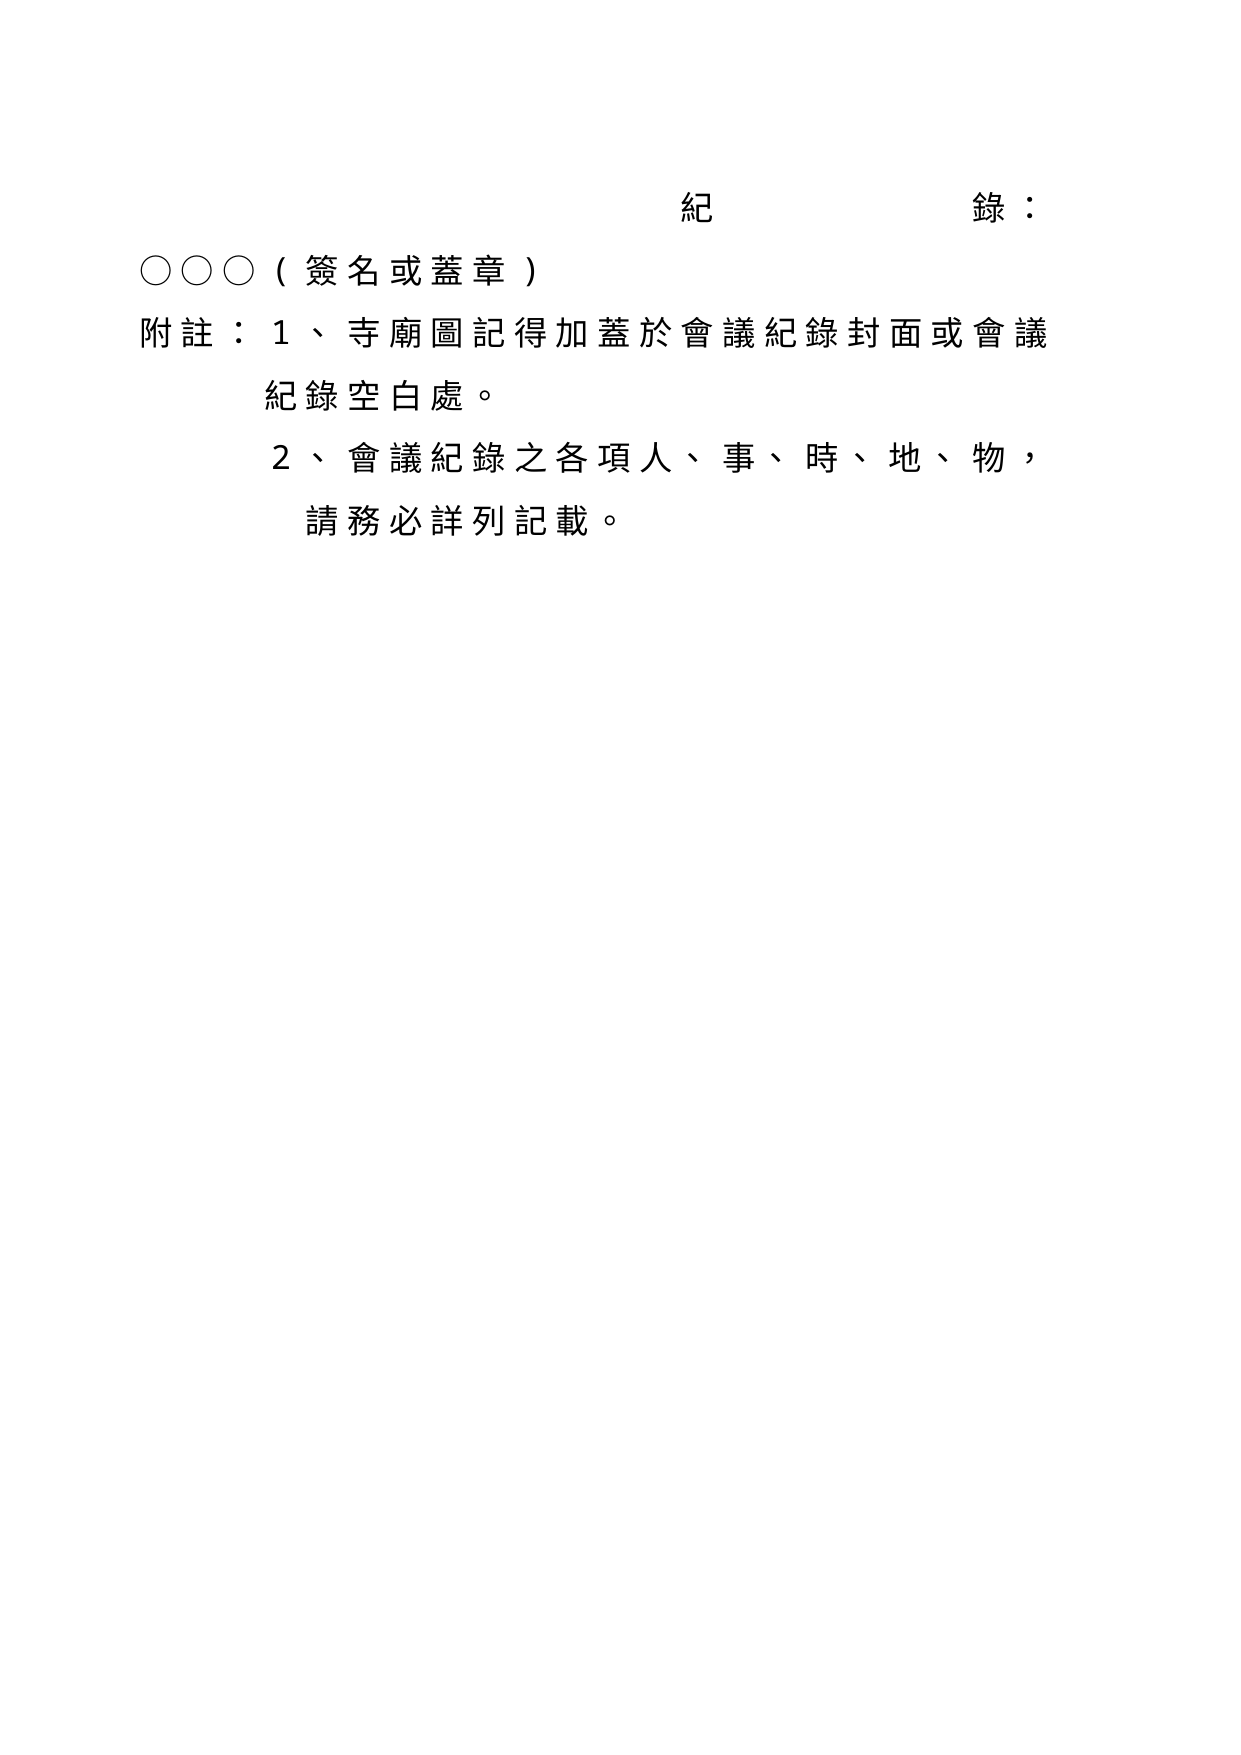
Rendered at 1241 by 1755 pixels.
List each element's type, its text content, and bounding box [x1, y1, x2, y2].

text 2、會議紀錄之各項人、事、時、地、物，請務必詳列記載。 [235, 414, 1051, 539]
text 附註：1、寺廟圖記得加蓋於會議紀錄封面或會議紀錄空白處。 [135, 289, 1051, 414]
text 紀 錄：○○○(簽名或蓋章) [135, 164, 1051, 289]
